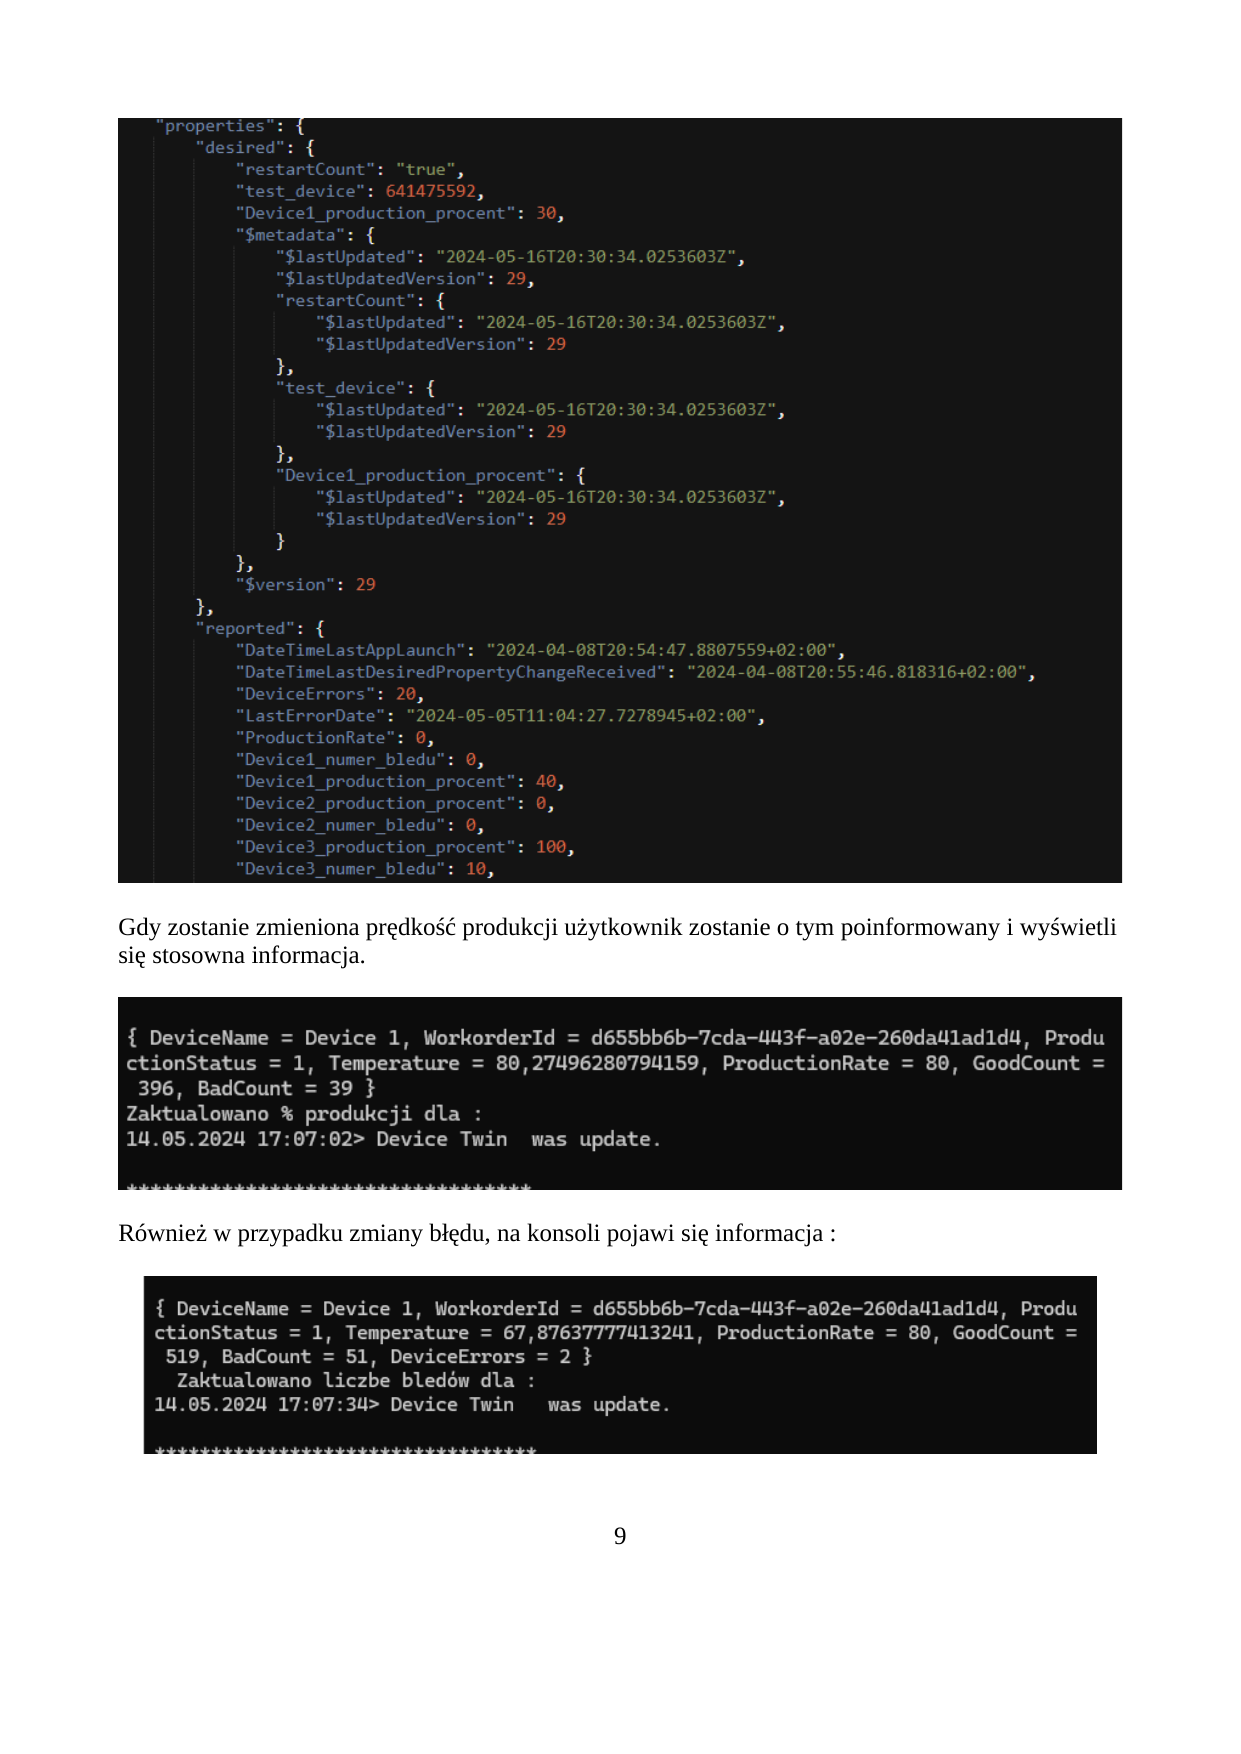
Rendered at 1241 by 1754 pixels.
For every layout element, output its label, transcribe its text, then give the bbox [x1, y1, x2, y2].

picture [143, 1276, 1097, 1454]
picture [118, 118, 1123, 883]
text Również w przypadku zmiany błędu, na konsoli pojawi się informacja : [118, 1218, 1122, 1247]
picture [118, 997, 1123, 1190]
text Gdy zostanie zmieniona prędkość produkcji użytkownik zostanie o tym poinformowany i wyświetli się stosowna informacja. [118, 912, 1122, 969]
